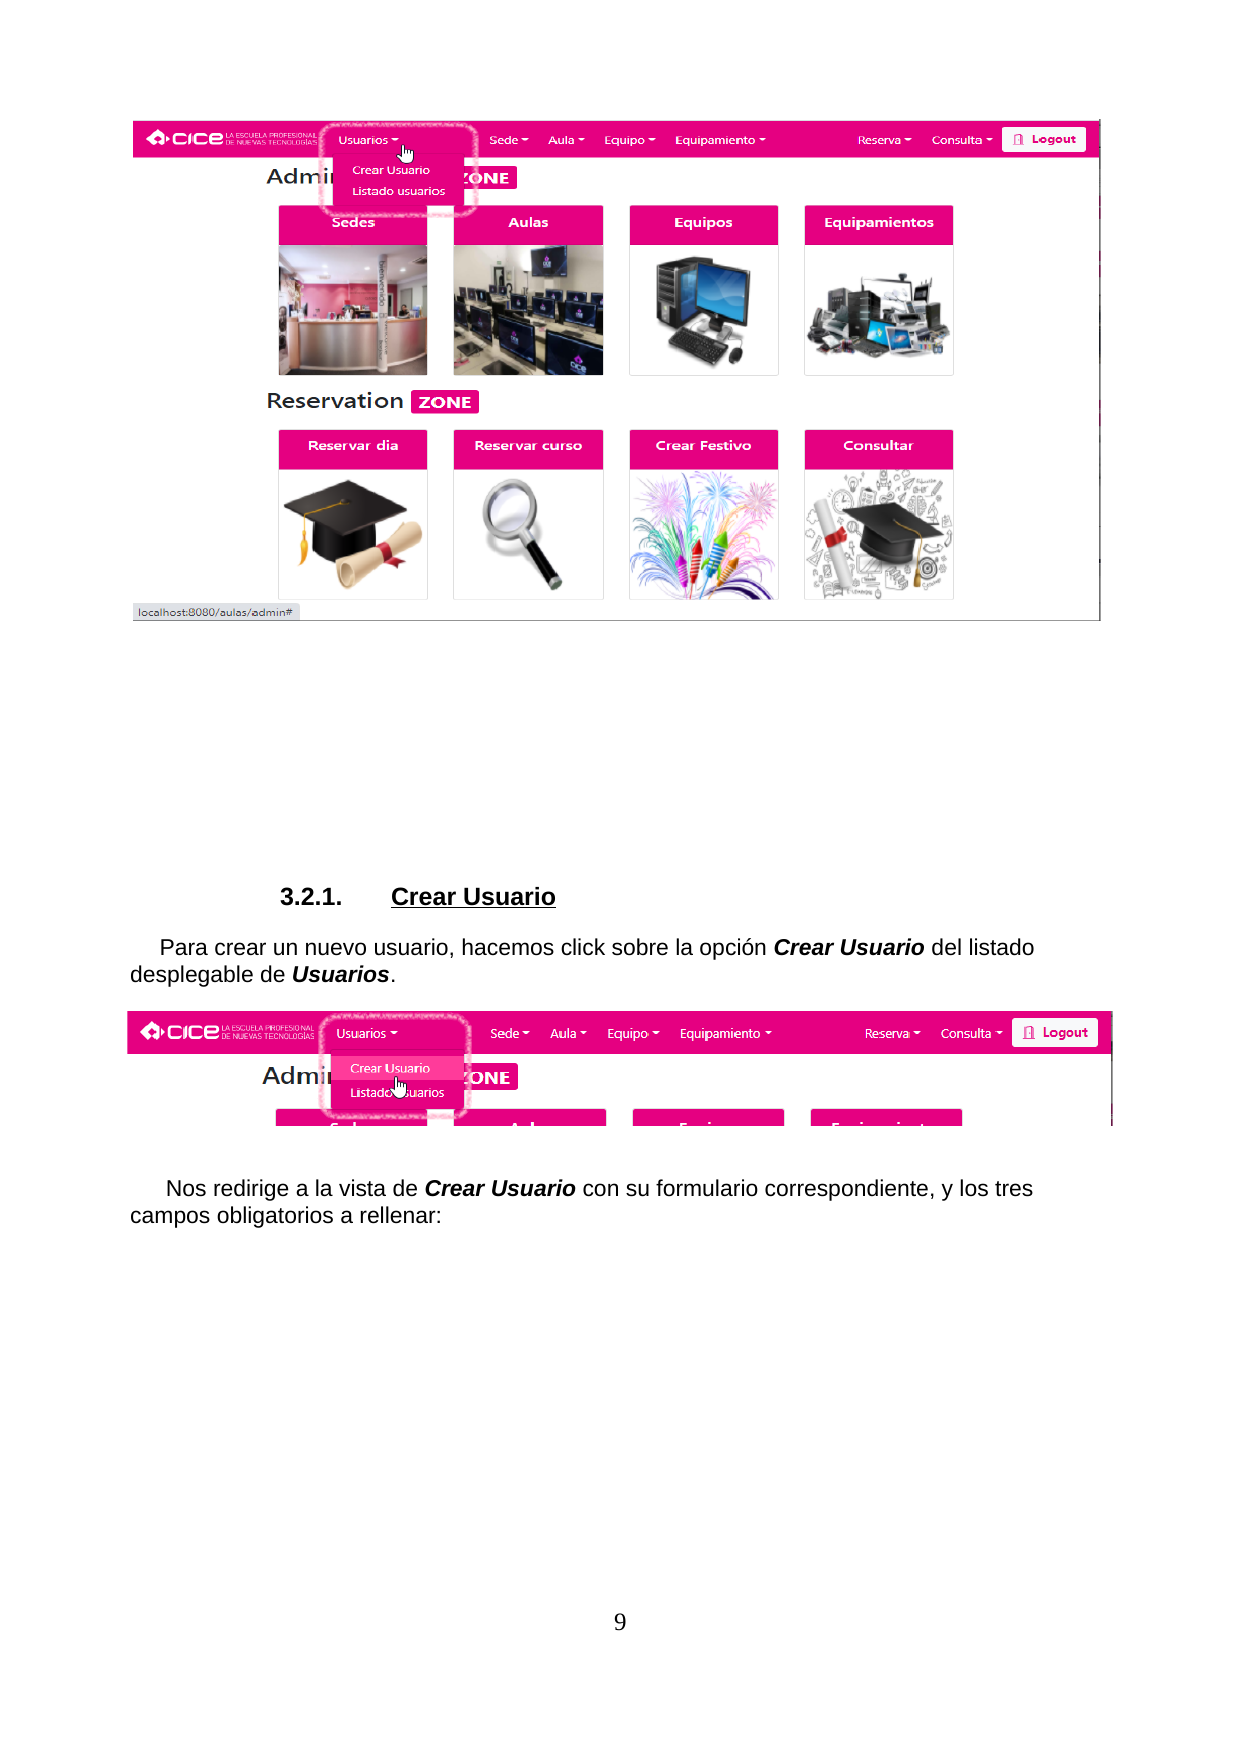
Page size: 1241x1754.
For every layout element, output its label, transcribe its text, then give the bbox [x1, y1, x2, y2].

text Nos redirige a la vista de Crear Usuario con su formulario correspondiente, y los tres campos obligatorios a rellenar: [130, 1175, 1116, 1228]
picture [133, 119, 1101, 621]
text Para crear un nuevo usuario, hacemos click sobre la opción Crear Usuario del listado desplegable de Usuarios. [130, 934, 1116, 987]
picture [127, 1011, 1113, 1126]
list Crear Usuario [280, 882, 1122, 911]
